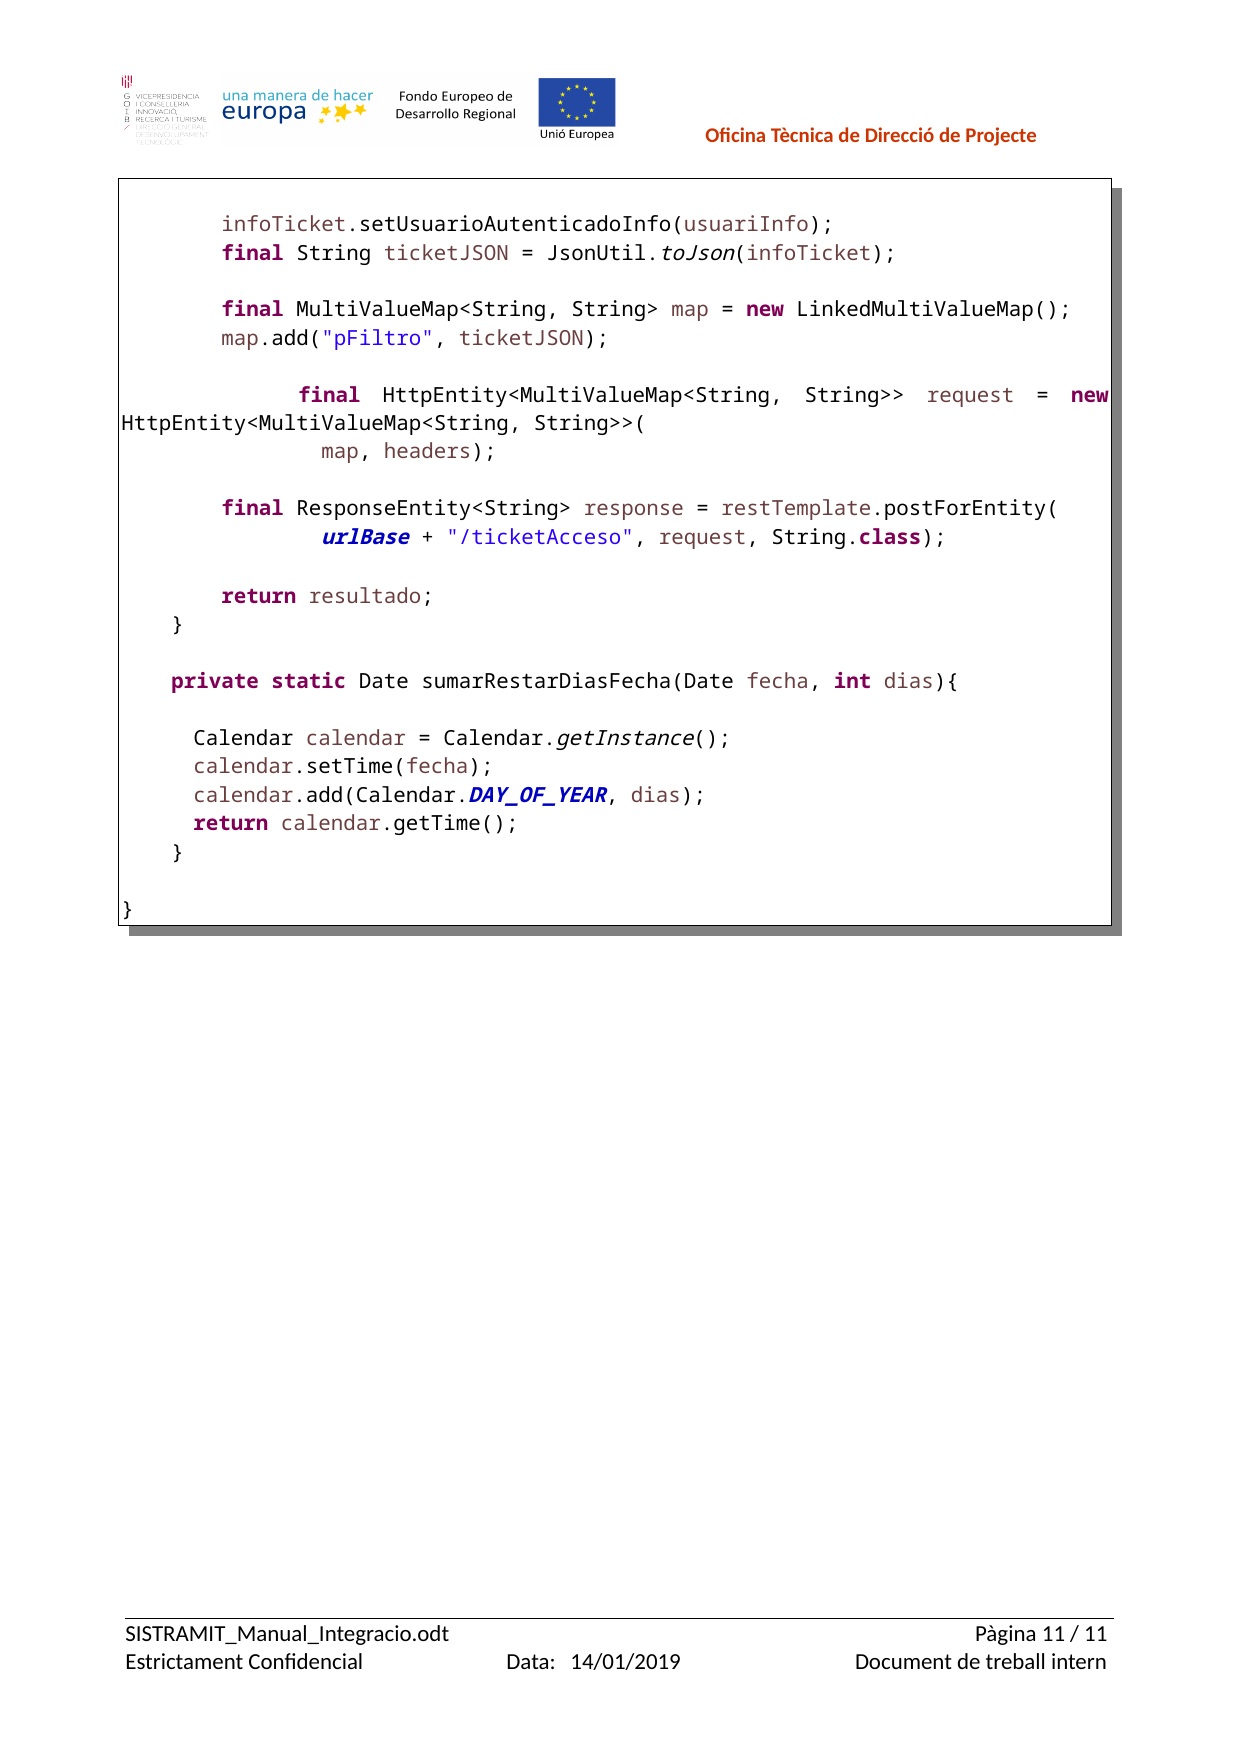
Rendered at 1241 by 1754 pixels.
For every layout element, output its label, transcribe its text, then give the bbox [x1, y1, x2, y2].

text map.add("pFiltro", ticketJSON); [119, 320, 1111, 351]
picture [118, 73, 213, 147]
picture [219, 73, 621, 147]
text private static Date sumarRestarDiasFecha(Date fecha, int dias){ [119, 663, 1111, 695]
text map, headers); [119, 434, 1111, 465]
text final HttpEntity<MultiValueMap<String, String>> request = new HttpEntity<MultiValueMap<String, String>>( [119, 377, 1111, 434]
text calendar.setTime(fecha); [119, 748, 1111, 777]
text calendar.add(Calendar.DAY_OF_YEAR, dias); [119, 777, 1111, 805]
text } [119, 834, 1111, 865]
text infoTicket.setUsuarioAutenticadoInfo(usuariInfo); [119, 206, 1111, 234]
text final ResponseEntity<String> response = restTemplate.postForEntity( [119, 491, 1111, 519]
text return resultado; [119, 578, 1111, 606]
text urlBase + "/ticketAcceso", request, String.class); [119, 519, 1111, 550]
text final MultiValueMap<String, String> map = new LinkedMultiValueMap(); [119, 291, 1111, 320]
text Calendar calendar = Calendar.getInstance(); [119, 720, 1111, 748]
text } [119, 891, 1111, 925]
text return calendar.getTime(); [119, 805, 1111, 834]
text } [119, 606, 1111, 638]
text final String ticketJSON = JsonUtil.toJson(infoTicket); [119, 234, 1111, 266]
